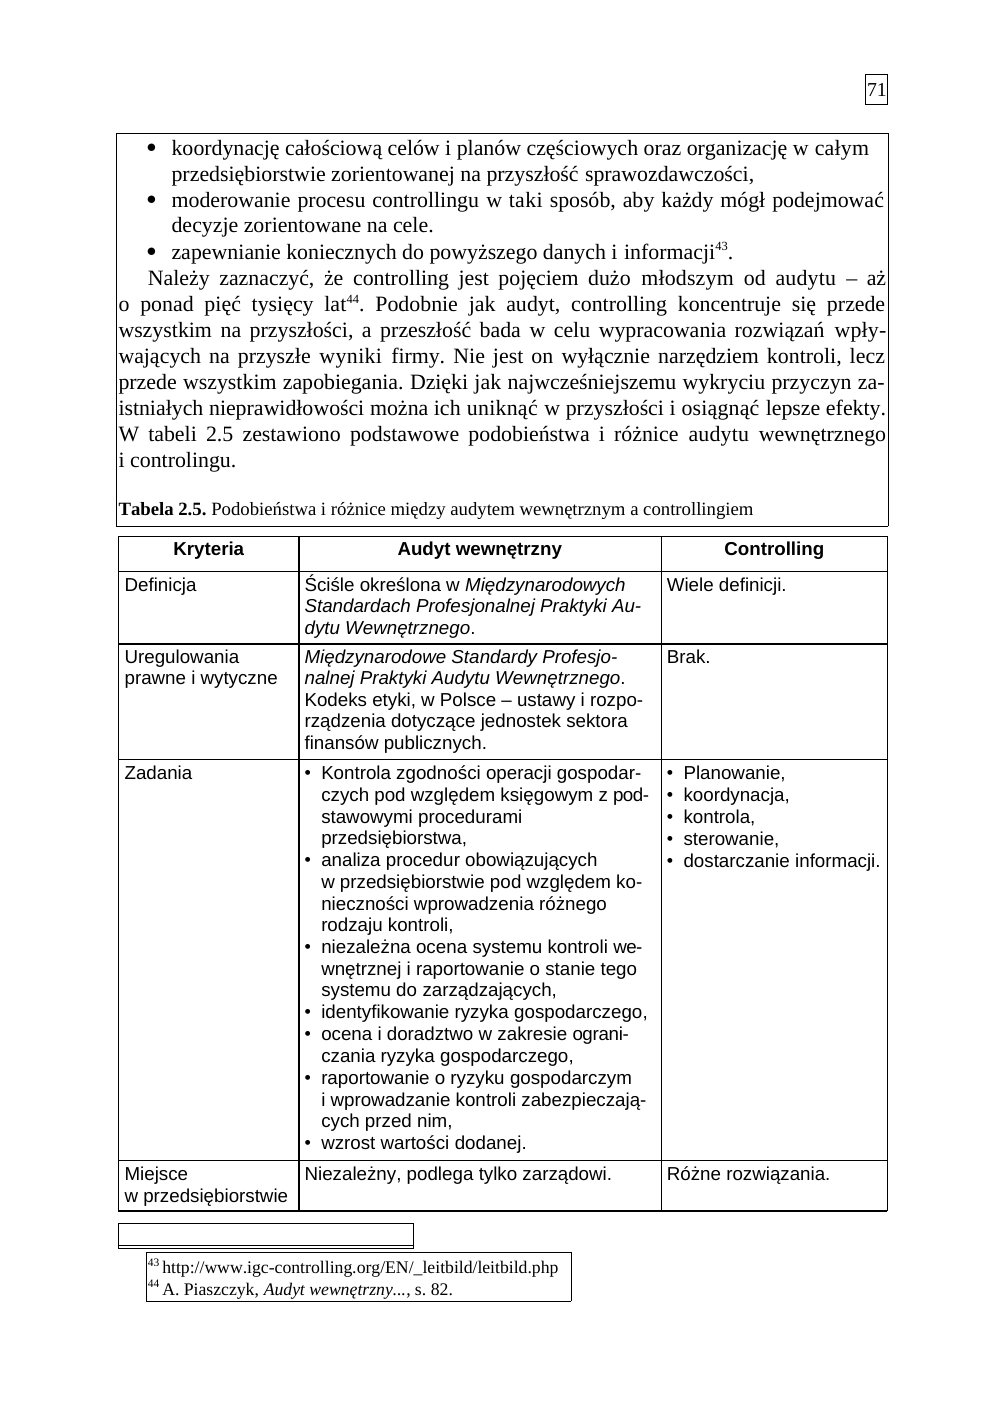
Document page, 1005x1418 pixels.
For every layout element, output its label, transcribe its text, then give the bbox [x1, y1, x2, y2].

text Należy zaznaczyć, że controlling jest pojęciem dużo młodszym od audytu – aż o ponad pięć tysięcy lat44. Podobnie jak audyt, controlling koncentruje się przede wszystkim na przyszłości, a przeszłość bada w celu wypracowania rozwiązań wpły- wających na przyszłe wyniki firmy. Nie jest on wyłącznie narzędziem kontroli, lecz przede wszystkim zapobiegania. Dzięki jak najwcześniejszemu wykryciu przyczyn za- istniałych nieprawidłowości można ich uniknąć w przyszłości i osiągnąć lepsze efekty. W tabeli 2.5 zestawiono podstawowe podobieństwa i różnice audytu wewnętrznego i controlingu. [118, 265, 886, 472]
text Brak. [667, 646, 887, 667]
text Ściśle określona w Międzynarodowych Standardach Profesjonalnej Praktyki Au- dytu Wewnętrznego. [304, 573, 661, 638]
list analiza procedur obowiązujących [304, 849, 661, 871]
text w przedsiębiorstwie pod względem ko- nieczności wprowadzenia różnego rodzaju kontroli, [321, 871, 644, 936]
text Tabela 2.5. Podobieństwa i różnice między audytem wewnętrznym a controllingiem [118, 498, 888, 519]
text 43 http://www.igc-controlling.org/EN/_leitbild/leitbild.php [148, 1256, 571, 1277]
list koordynację całościową celów i planów częściowych oraz organizację w całym przedsiębiorstwie zorientowanej na przyszłość sprawozdawczości, [148, 135, 886, 186]
list sterowanie, [667, 828, 887, 850]
text Uregulowania prawne i wytyczne [124, 646, 279, 689]
text Deﬁnicja [124, 573, 298, 595]
list dostarczanie informacji. [667, 850, 887, 872]
text decyzje zorientowane na cele. [171, 213, 888, 238]
text Zadania [124, 761, 298, 783]
text i wprowadzanie kontroli zabezpieczają- cych przed nim, [321, 1088, 648, 1132]
list zapewnianie koniecznych do powyższego danych i informacji43. [148, 238, 888, 264]
list wzrost wartości dodanej. [304, 1132, 661, 1153]
text Międzynarodowe Standardy Profesjo- nalnej Praktyki Audytu Wewnętrznego. Kodeks etyki, w Polsce – ustawy i rozpo- rządzenia dotyczące jednostek sektora ﬁnansów publicznych. [304, 646, 645, 753]
list raportowanie o ryzyku gospodarczym [304, 1066, 661, 1088]
text Wiele deﬁnicji. [667, 573, 887, 595]
list Planowanie, [667, 762, 887, 784]
text w przedsiębiorstwie [124, 1184, 298, 1206]
list Kontrola zgodności operacji gospodar- czych pod względem księgowym z pod- stawowymi procedurami przedsiębiorstwa, [304, 762, 650, 848]
text Niezależny, podlega tylko zarządowi. [304, 1162, 661, 1184]
list ocena i doradztwo w zakresie ograni- czania ryzyka gospodarczego, [304, 1023, 631, 1066]
text 44 A. Piaszczyk, Audyt wewnętrzny..., s. 82. [148, 1277, 571, 1299]
text Controlling [724, 538, 887, 559]
text Miejsce [124, 1162, 298, 1184]
list niezależna ocena systemu kontroli we- wnętrznej i raportowanie o stanie tego systemu do zarządzających, [304, 936, 643, 1001]
text Audyt wewnętrzny [397, 538, 661, 559]
list identyﬁkowanie ryzyka gospodarczego, [304, 1001, 661, 1023]
list koordynacja, [667, 784, 887, 806]
text Różne rozwiązania. [667, 1162, 887, 1184]
list moderowanie procesu controllingu w taki sposób, aby każdy mógł podejmować [148, 187, 888, 212]
text 71 [867, 78, 887, 101]
text Kryteria [173, 538, 298, 559]
list kontrola, [667, 806, 887, 828]
